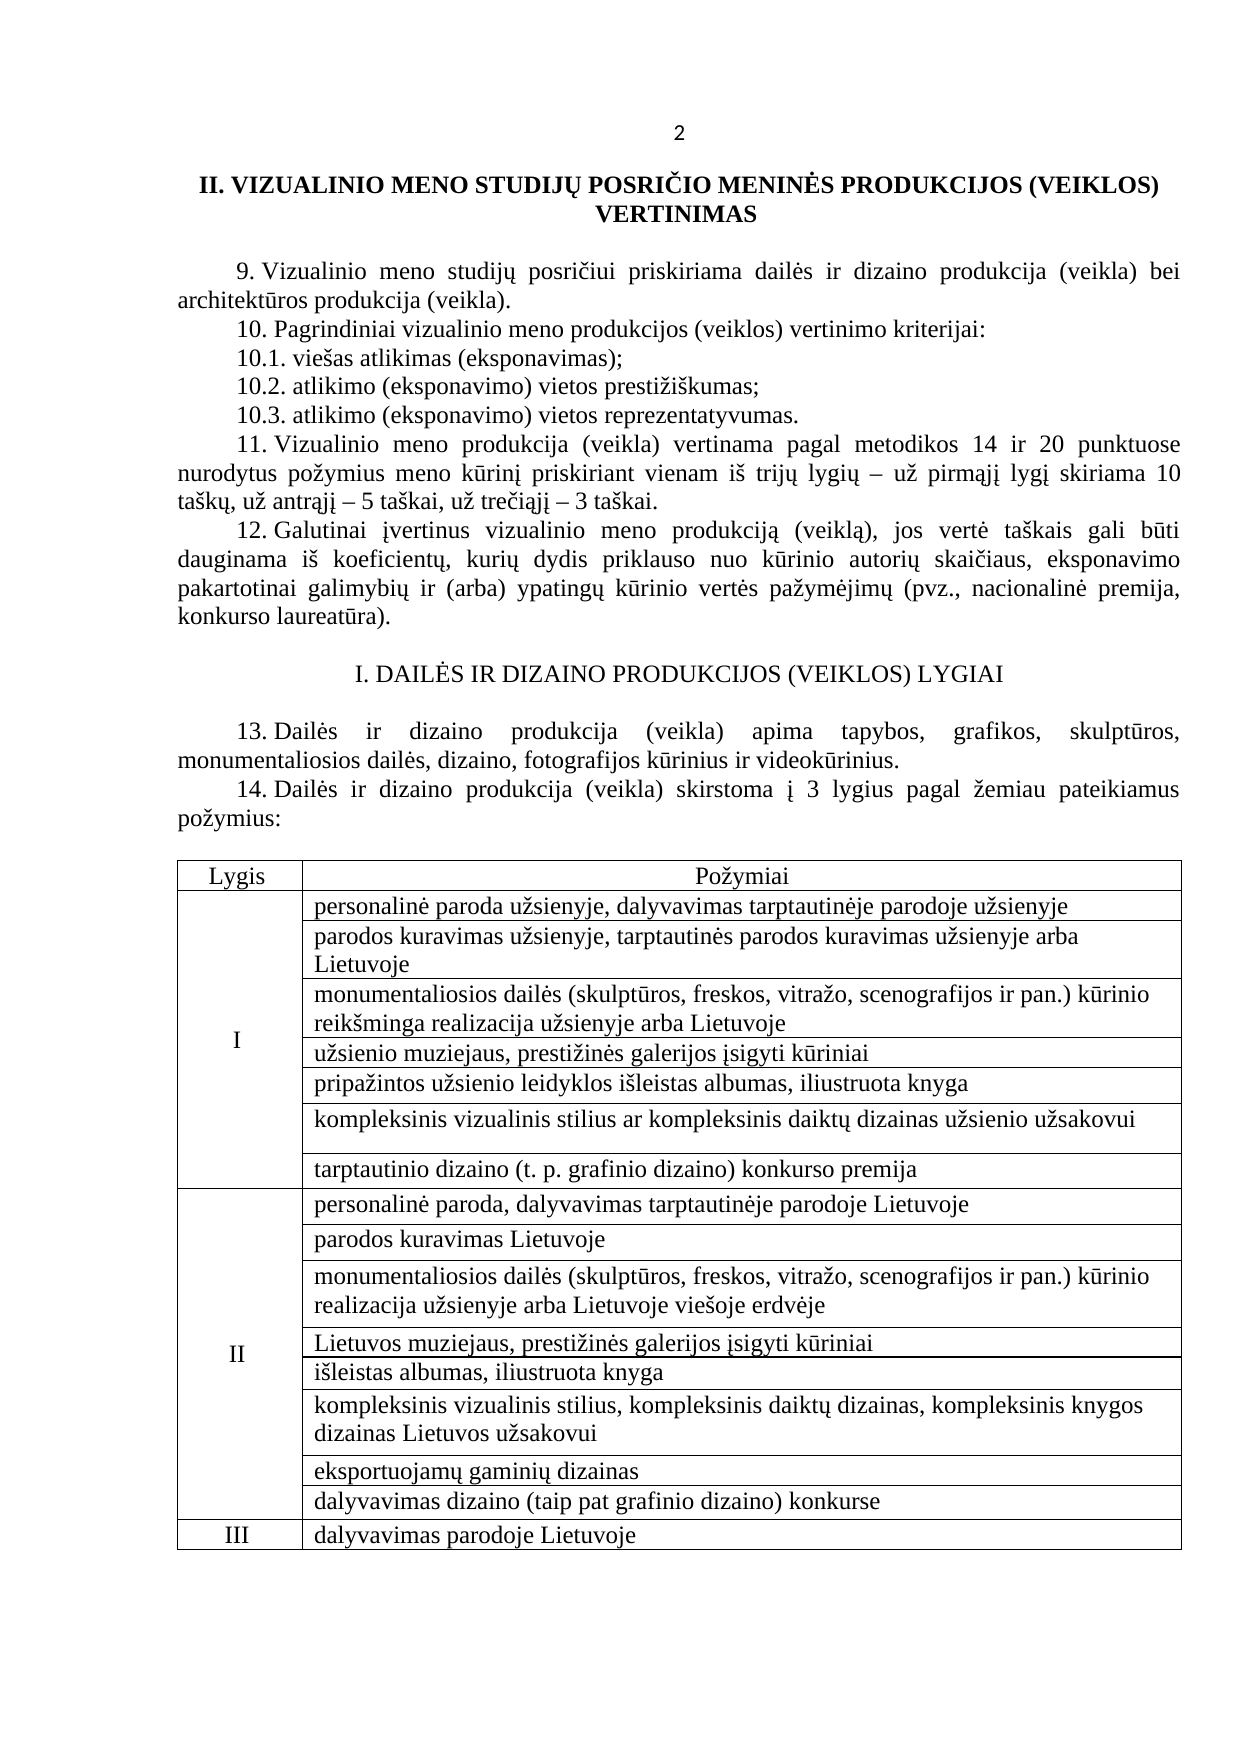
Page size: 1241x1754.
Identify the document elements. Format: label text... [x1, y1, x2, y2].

table_cell monumentaliosios dailės (skulptūros, freskos, vitražo, scenografijos ir pan.) kūrinio reikšminga realizacija užsienyje arba Lietuvoje [303, 979, 1181, 1037]
table_cell III [178, 1520, 302, 1548]
table_cell tarptautinio dizaino (t. p. grafinio dizaino) konkurso premija [303, 1154, 1181, 1188]
table_cell užsienio muziejaus, prestižinės galerijos įsigyti kūriniai [303, 1038, 1181, 1067]
text 11. Vizualinio meno produkcija (veikla) vertinama pagal metodikos 14 ir 20 punktuose nurodytus požymius meno kūrinį priskiriant vienam iš trijų lygių – už pirmąjį lygį skiriama 10 taškų, už antrąjį – 5 taškai, už trečiąjį – 3 taškai. [177, 429, 1181, 515]
table_header Lygis [178, 861, 302, 890]
text 12. Galutinai įvertinus vizualinio meno produkciją (veiklą), jos vertė taškais gali būti dauginama iš koeficientų, kurių dydis priklauso nuo kūrinio autorių skaičiaus, eksponavimo pakartotinai galimybių ir (arba) ypatingų kūrinio vertės pažymėjimų (pvz., nacionalinė premija, konkurso laureatūra). [177, 515, 1181, 630]
table_cell išleistas albumas, iliustruota knyga [303, 1358, 1181, 1389]
table_cell I [178, 891, 302, 1188]
text 10.1. viešas atlikimas (eksponavimas); [177, 343, 1181, 371]
text 9. Vizualinio meno studijų posričiui priskiriama dailės ir dizaino produkcija (veikla) bei architektūros produkcija (veikla). [177, 256, 1181, 314]
text 14. Dailės ir dizaino produkcija (veikla) skirstoma į 3 lygius pagal žemiau pateikiamus požymius: [177, 774, 1181, 831]
text II. VIZUALINIO MENO STUDIJŲ POSRIČIO MENINĖS PRODUKCIJOS (VEIKLOS) VERTINIMAS [177, 170, 1181, 228]
table_cell Lietuvos muziejaus, prestižinės galerijos įsigyti kūriniai [303, 1328, 1181, 1356]
table_cell dalyvavimas dizaino (taip pat grafinio dizaino) konkurse [303, 1486, 1181, 1519]
table_cell monumentaliosios dailės (skulptūros, freskos, vitražo, scenografijos ir pan.) kūrinio realizacija užsienyje arba Lietuvoje viešoje erdvėje [303, 1261, 1181, 1327]
text 13. Dailės ir dizaino produkcija (veikla) apima tapybos, grafikos, skulptūros, monumentaliosios dailės, dizaino, fotografijos kūrinius ir videokūrinius. [177, 716, 1181, 774]
text 10. Pagrindiniai vizualinio meno produkcijos (veiklos) vertinimo kriterijai: [177, 314, 1181, 343]
table_cell II [178, 1189, 302, 1519]
table_cell dalyvavimas parodoje Lietuvoje [303, 1520, 1181, 1548]
text 10.2. atlikimo (eksponavimo) vietos prestižiškumas; [177, 371, 1181, 400]
text I. DAILĖS IR DIZAINO PRODUKCIJOS (VEIKLOS) LYGIAI [177, 659, 1181, 688]
text 10.3. atlikimo (eksponavimo) vietos reprezentatyvumas. [177, 400, 1181, 429]
table_cell eksportuojamų gaminių dizainas [303, 1456, 1181, 1485]
table_cell personalinė paroda užsienyje, dalyvavimas tarptautinėje parodoje užsienyje [303, 891, 1181, 920]
table_cell kompleksinis vizualinis stilius ar kompleksinis daiktų dizainas užsienio užsakovui [303, 1104, 1181, 1153]
table_header Požymiai [303, 861, 1181, 890]
table_cell pripažintos užsienio leidyklos išleistas albumas, iliustruota knyga [303, 1068, 1181, 1103]
table_cell parodos kuravimas užsienyje, tarptautinės parodos kuravimas užsienyje arba Lietuvoje [303, 921, 1181, 978]
table_cell kompleksinis vizualinis stilius, kompleksinis daiktų dizainas, kompleksinis knygos dizainas Lietuvos užsakovui [303, 1390, 1181, 1455]
table_cell parodos kuravimas Lietuvoje [303, 1225, 1181, 1260]
table_cell personalinė paroda, dalyvavimas tarptautinėje parodoje Lietuvoje [303, 1189, 1181, 1223]
